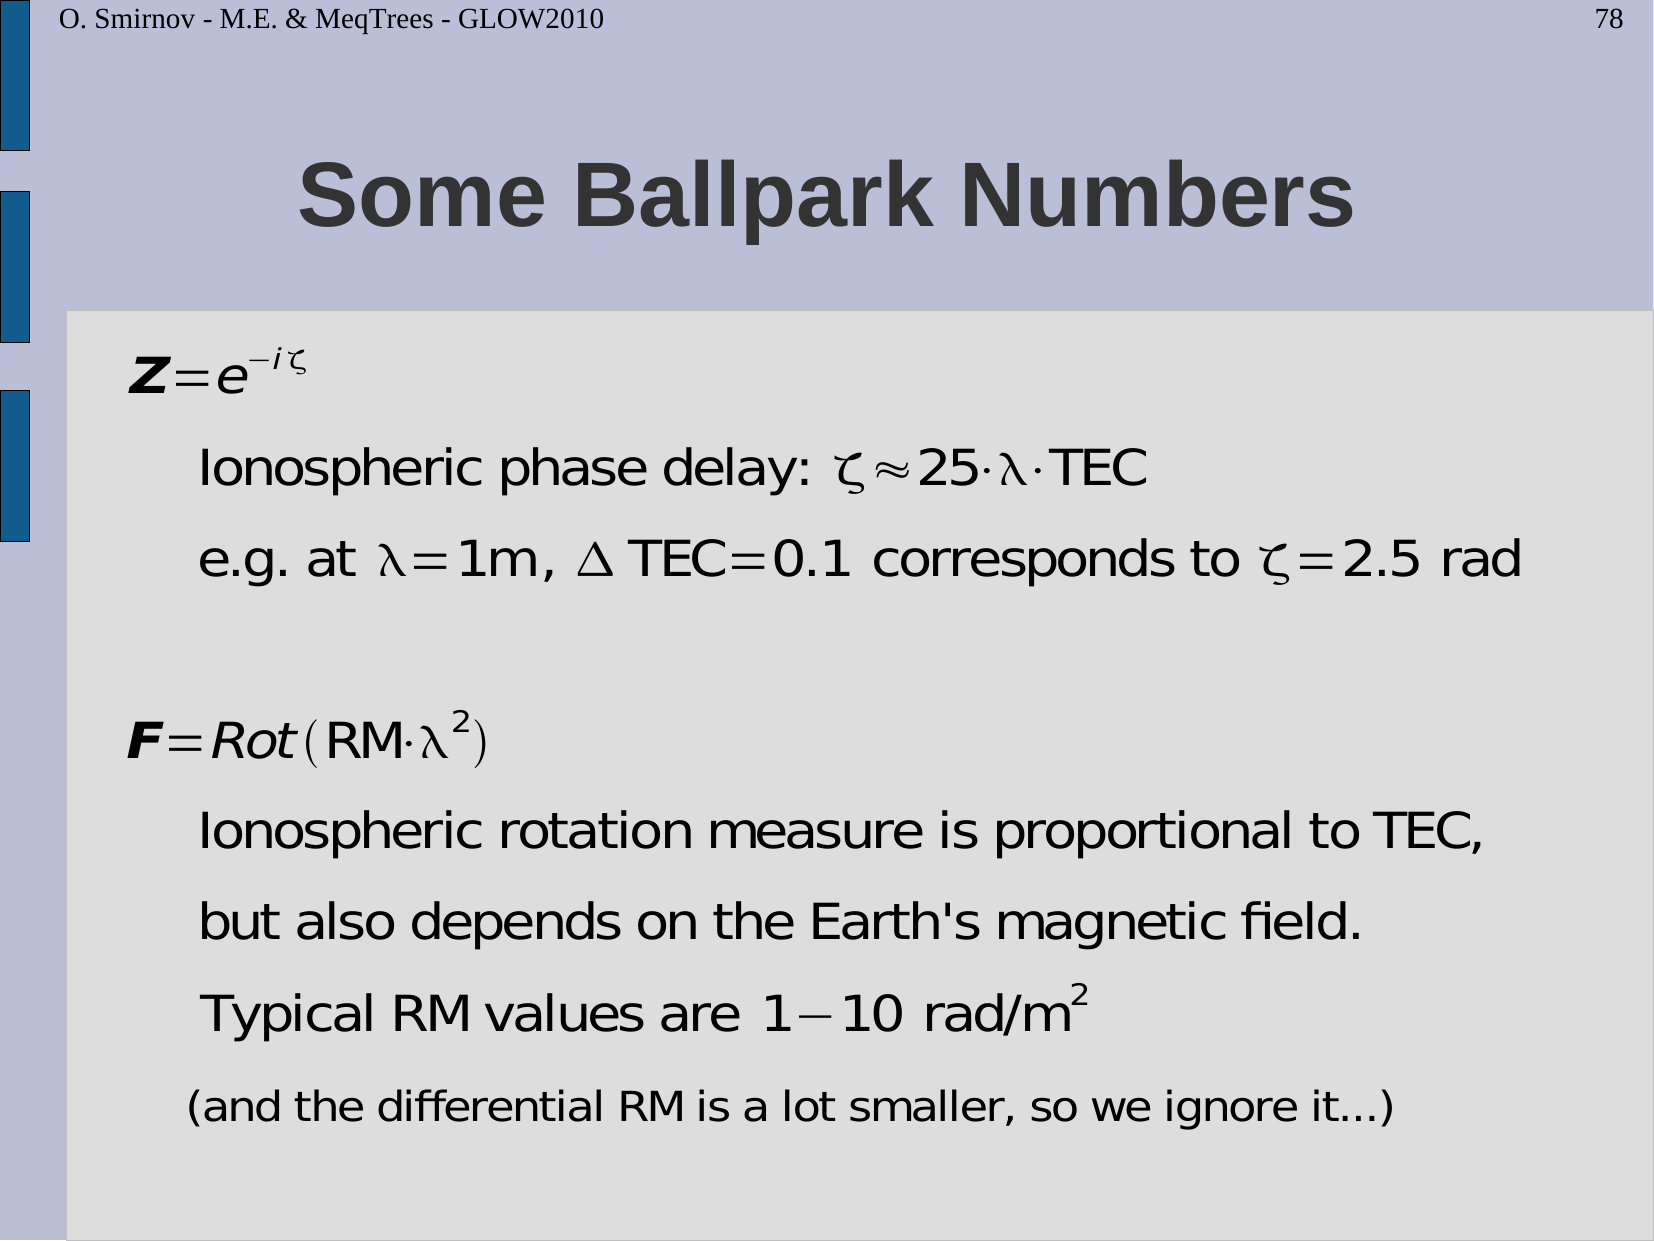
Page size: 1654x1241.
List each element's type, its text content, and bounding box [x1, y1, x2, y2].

chart [118, 324, 1529, 1231]
title Some Ballpark Numbers [121, 91, 1534, 299]
